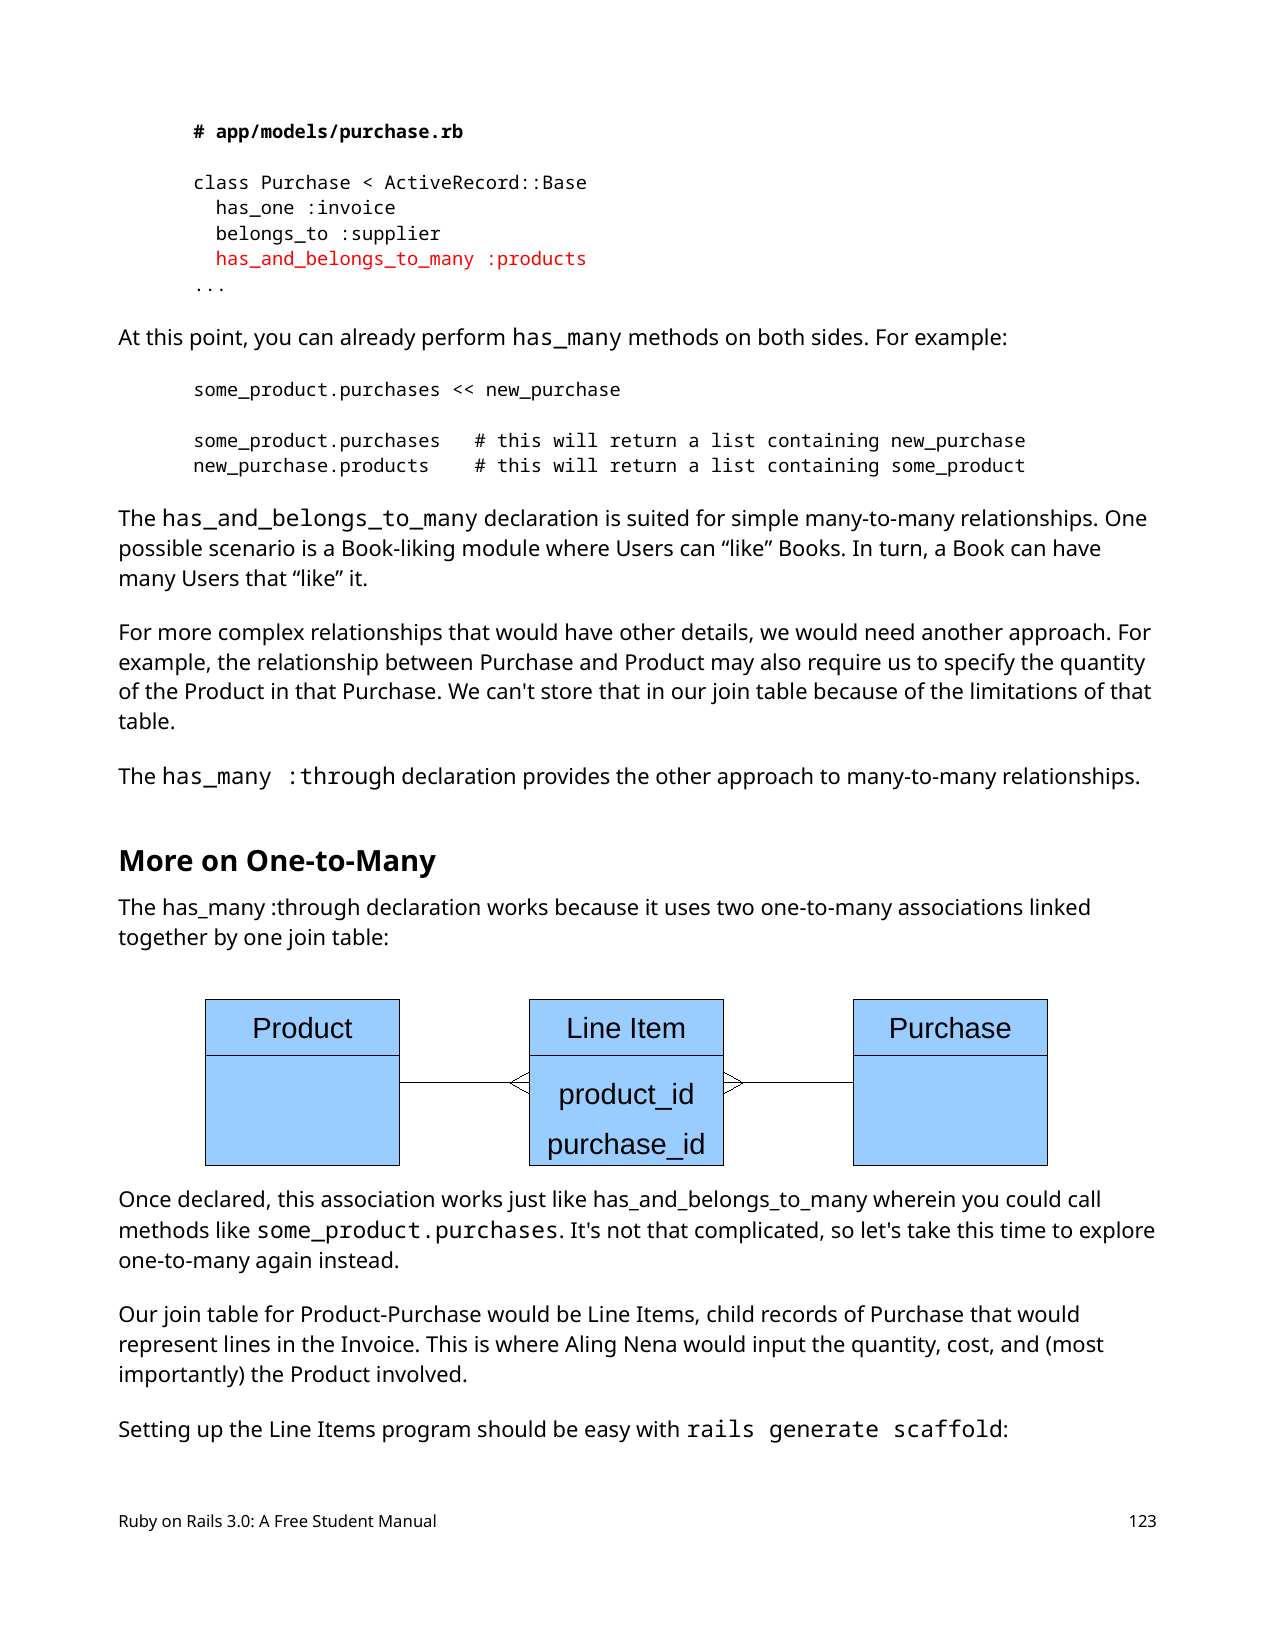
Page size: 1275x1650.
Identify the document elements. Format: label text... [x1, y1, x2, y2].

text For more complex relationships that would have other details, we would need another approach. For example, the relationship between Purchase and Product may also require us to specify the quantity of the Product in that Purchase. We can't store that in our join table because of the limitations of that table. [118, 617, 1157, 736]
text # app/models/purchase.rb class Purchase < ActiveRecord::Base has_one :invoice belongs_to :supplier has_and_belongs_to_many :products ... [193, 118, 1157, 297]
text At this point, you can already perform has_many methods on both sides. For example: [118, 321, 1157, 352]
text The has_and_belongs_to_many declaration is suited for simple many-to-many relationships. One possible scenario is a Book-liking module where Users can “like” Books. In turn, a Book can have many Users that “like” it. [118, 502, 1157, 593]
text Once declared, this association works just like has_and_belongs_to_many wherein you could call methods like some_product.purchases. It's not that complicated, so let's take this time to explore one-to-many again instead. [118, 976, 1157, 1275]
text Setting up the Line Items program should be easy with rails generate scaffold: [118, 1412, 1157, 1444]
text some_product.purchases << new_purchase some_product.purchases # this will return a list containing new_purchase new_purchase.products # this will return a list containing some_product [193, 376, 1157, 478]
text The has_many :through declaration works because it uses two one-to-many associations linked together by one join table: [118, 892, 1157, 952]
text The has_many :through declaration provides the other approach to many-to-many relationships. [118, 760, 1157, 791]
subtitle More on One-to-Many [118, 840, 1157, 880]
text Our join table for Product-Purchase would be Line Items, child records of Purchase that would represent lines in the Invoice. This is where Aling Nena would input the quantity, cost, and (most importantly) the Product involved. [118, 1299, 1157, 1388]
